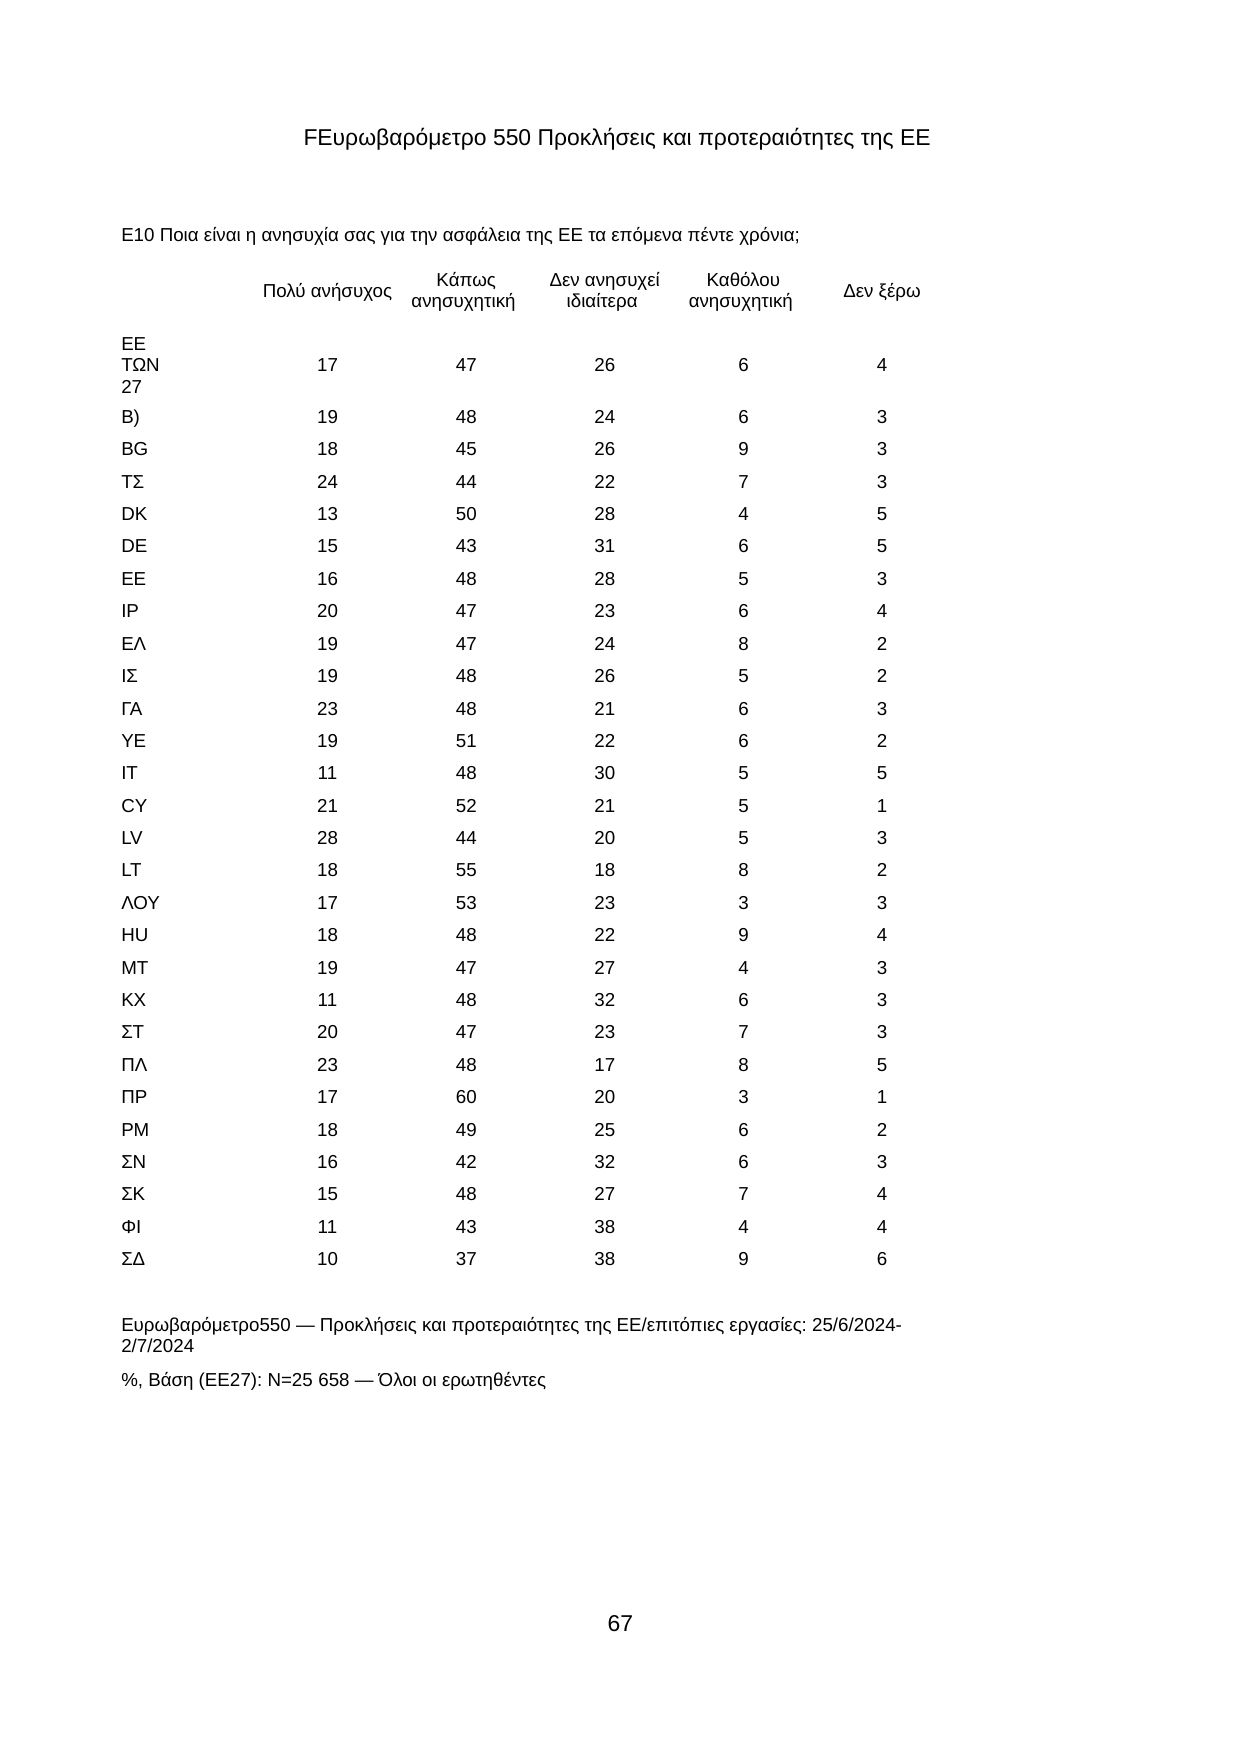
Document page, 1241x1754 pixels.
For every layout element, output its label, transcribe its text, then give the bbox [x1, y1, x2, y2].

table_cell [188, 886, 258, 919]
table_cell [188, 789, 258, 821]
table_cell 11 [258, 1210, 397, 1243]
table_cell [188, 498, 258, 530]
table_cell 3 [674, 886, 812, 919]
table_cell 6 [674, 595, 812, 627]
table_cell LT [118, 854, 188, 886]
table_cell DE [118, 530, 188, 562]
table_cell 25 [535, 1113, 674, 1145]
table_cell 23 [535, 886, 674, 919]
table_cell [188, 1113, 258, 1145]
table_cell 9 [674, 1243, 812, 1275]
table_cell ΓΑ [118, 692, 188, 724]
table_cell 15 [258, 1178, 397, 1210]
table_cell 21 [258, 789, 397, 821]
table_cell 18 [258, 919, 397, 951]
table_cell 6 [674, 1145, 812, 1178]
table_cell HU [118, 919, 188, 951]
table_cell 5 [813, 498, 951, 530]
table_cell 53 [397, 886, 535, 919]
table_cell 5 [674, 789, 812, 821]
table_cell 4 [813, 919, 951, 951]
table_cell 43 [397, 1210, 535, 1243]
table_cell 5 [674, 757, 812, 789]
table_cell [813, 1275, 951, 1307]
table_cell 48 [397, 984, 535, 1016]
table_cell 1 [813, 1081, 951, 1113]
table_cell Δεν ξέρω [813, 251, 951, 330]
table_cell 47 [397, 627, 535, 659]
table_cell [188, 1081, 258, 1113]
table_cell 10 [258, 1243, 397, 1275]
table_cell [188, 1048, 258, 1081]
table_cell 3 [813, 951, 951, 983]
table_cell 19 [258, 724, 397, 757]
table_cell 3 [813, 465, 951, 497]
table_cell 17 [258, 886, 397, 919]
table_cell 44 [397, 465, 535, 497]
table_cell [188, 400, 258, 433]
table_cell Πολύ ανήσυχος [258, 251, 397, 330]
table_cell [188, 692, 258, 724]
table_cell 3 [813, 821, 951, 854]
table_cell 2 [813, 1113, 951, 1145]
table_cell 26 [535, 660, 674, 692]
table_cell 6 [674, 692, 812, 724]
table_cell 11 [258, 984, 397, 1016]
table_cell Καθόλου ανησυχητική [674, 251, 812, 330]
table_cell ΣΝ [118, 1145, 188, 1178]
table_cell 37 [397, 1243, 535, 1275]
table_cell ΠΡ [118, 1081, 188, 1113]
table_cell ΕΕ [118, 562, 188, 595]
table_cell 5 [813, 757, 951, 789]
table_cell 24 [258, 465, 397, 497]
table_cell [188, 562, 258, 595]
table_cell 3 [813, 400, 951, 433]
table_cell 44 [397, 821, 535, 854]
table_cell Δεν ανησυχεί ιδιαίτερα [535, 251, 674, 330]
table_cell 19 [258, 660, 397, 692]
table_cell ΙΡ [118, 595, 188, 627]
table_cell 28 [535, 562, 674, 595]
table_cell Ευρωβαρόμετρο550 — Προκλήσεις και προτεραιότητες της ΕΕ/επιτόπιες εργασίες: 25/6/2024-2/7/2024 [118, 1308, 951, 1363]
table_cell 6 [813, 1243, 951, 1275]
table_cell 2 [813, 854, 951, 886]
table_cell 50 [397, 498, 535, 530]
table_cell DK [118, 498, 188, 530]
table_cell 3 [674, 1081, 812, 1113]
table_cell 5 [674, 660, 812, 692]
table_cell [188, 984, 258, 1016]
table_cell ΛΟΥ [118, 886, 188, 919]
table_cell 21 [535, 692, 674, 724]
table_cell 6 [674, 724, 812, 757]
table_cell 52 [397, 789, 535, 821]
table_cell 4 [813, 330, 951, 400]
table_cell ΣΔ [118, 1243, 188, 1275]
table_cell [118, 251, 188, 330]
table_cell ΥΕ [118, 724, 188, 757]
table_cell BG [118, 433, 188, 465]
table_cell 31 [535, 530, 674, 562]
table_cell 48 [397, 757, 535, 789]
table_cell 18 [258, 433, 397, 465]
table_cell 3 [813, 1145, 951, 1178]
table_cell [188, 627, 258, 659]
table_cell 3 [813, 984, 951, 1016]
table_cell 48 [397, 692, 535, 724]
table_cell 23 [535, 1016, 674, 1048]
table_cell 20 [535, 1081, 674, 1113]
table_cell [188, 1243, 258, 1275]
table_cell LV [118, 821, 188, 854]
table_cell 51 [397, 724, 535, 757]
table_cell 17 [258, 1081, 397, 1113]
table_cell [188, 951, 258, 983]
table_cell [188, 1275, 258, 1307]
table_cell 38 [535, 1210, 674, 1243]
table_cell 30 [535, 757, 674, 789]
table_cell 1 [813, 789, 951, 821]
table_cell 49 [397, 1113, 535, 1145]
table_cell 2 [813, 660, 951, 692]
table_cell ΕΕ ΤΩΝ 27 [118, 330, 188, 400]
table_cell 47 [397, 1016, 535, 1048]
table_cell 43 [397, 530, 535, 562]
table_cell 6 [674, 400, 812, 433]
table_cell CY [118, 789, 188, 821]
table_cell 4 [674, 951, 812, 983]
table_cell 22 [535, 465, 674, 497]
table_cell [188, 530, 258, 562]
table_cell ΣΤ [118, 1016, 188, 1048]
table_cell 23 [535, 595, 674, 627]
table_cell %, Βάση (ΕΕ27): N=25 658 — Όλοι οι ερωτηθέντες [118, 1363, 951, 1396]
table_cell 3 [813, 433, 951, 465]
table_cell 22 [535, 919, 674, 951]
table_cell [188, 330, 258, 400]
table_cell 4 [813, 595, 951, 627]
table_cell 3 [813, 886, 951, 919]
table_cell 5 [813, 1048, 951, 1081]
table_cell 6 [674, 984, 812, 1016]
table_cell 13 [258, 498, 397, 530]
table_cell 55 [397, 854, 535, 886]
table_cell 17 [535, 1048, 674, 1081]
table_cell 27 [535, 951, 674, 983]
table_cell [674, 1275, 812, 1307]
table_cell 8 [674, 1048, 812, 1081]
table_cell [188, 595, 258, 627]
table_cell 48 [397, 1178, 535, 1210]
table_cell 20 [535, 821, 674, 854]
table_cell 8 [674, 854, 812, 886]
table_cell 16 [258, 562, 397, 595]
table_cell 16 [258, 1145, 397, 1178]
table_cell 47 [397, 595, 535, 627]
table_cell 28 [258, 821, 397, 854]
table_cell ΜΤ [118, 951, 188, 983]
table_cell 19 [258, 400, 397, 433]
table_cell 20 [258, 595, 397, 627]
table_cell 4 [813, 1210, 951, 1243]
table_cell [535, 1275, 674, 1307]
table_cell 21 [535, 789, 674, 821]
table_cell [188, 1145, 258, 1178]
table_cell 23 [258, 1048, 397, 1081]
table_cell 5 [674, 821, 812, 854]
table_cell 48 [397, 660, 535, 692]
table_cell 7 [674, 465, 812, 497]
table_cell 6 [674, 330, 812, 400]
table_cell 28 [535, 498, 674, 530]
table_cell 2 [813, 724, 951, 757]
table_cell ΕΛ [118, 627, 188, 659]
table_cell 18 [258, 1113, 397, 1145]
table_cell [188, 465, 258, 497]
table_cell 26 [535, 433, 674, 465]
table_cell ΚΧ [118, 984, 188, 1016]
table_cell 17 [258, 330, 397, 400]
table_cell 45 [397, 433, 535, 465]
table_cell 27 [535, 1178, 674, 1210]
table_cell Κάπως ανησυχητική [397, 251, 535, 330]
table_cell ΙΣ [118, 660, 188, 692]
table_cell 4 [813, 1178, 951, 1210]
table_cell 3 [813, 1016, 951, 1048]
table_cell 3 [813, 692, 951, 724]
table_cell ΦΙ [118, 1210, 188, 1243]
table_cell 48 [397, 1048, 535, 1081]
table_cell [188, 821, 258, 854]
table_cell 18 [535, 854, 674, 886]
table_cell 5 [674, 562, 812, 595]
table_cell ΣΚ [118, 1178, 188, 1210]
table_cell [188, 919, 258, 951]
table_cell [188, 1210, 258, 1243]
table_cell [397, 1275, 535, 1307]
table_cell [188, 660, 258, 692]
table_cell 38 [535, 1243, 674, 1275]
table_cell 47 [397, 330, 535, 400]
table_cell 7 [674, 1016, 812, 1048]
table_cell 4 [674, 1210, 812, 1243]
table_cell [118, 1275, 188, 1307]
table_cell 9 [674, 919, 812, 951]
table_cell [188, 1016, 258, 1048]
table_cell 7 [674, 1178, 812, 1210]
table_cell [188, 724, 258, 757]
table_cell 20 [258, 1016, 397, 1048]
table_cell 19 [258, 627, 397, 659]
table_cell 24 [535, 400, 674, 433]
table_cell 3 [813, 562, 951, 595]
table_cell [188, 757, 258, 789]
table_cell 11 [258, 757, 397, 789]
table_cell 26 [535, 330, 674, 400]
table_cell 23 [258, 692, 397, 724]
table_cell [258, 1275, 397, 1307]
table_cell 5 [813, 530, 951, 562]
table_cell 60 [397, 1081, 535, 1113]
table_cell [188, 433, 258, 465]
table_cell 9 [674, 433, 812, 465]
table_cell 18 [258, 854, 397, 886]
table_cell [188, 251, 258, 330]
table_cell Β) [118, 400, 188, 433]
table_cell 42 [397, 1145, 535, 1178]
table_cell IT [118, 757, 188, 789]
table_cell 22 [535, 724, 674, 757]
table_cell 24 [535, 627, 674, 659]
table_cell 6 [674, 530, 812, 562]
table_cell ΠΛ [118, 1048, 188, 1081]
table_cell 2 [813, 627, 951, 659]
table_cell 48 [397, 562, 535, 595]
table_cell 15 [258, 530, 397, 562]
table_cell ΤΣ [118, 465, 188, 497]
table_cell 48 [397, 400, 535, 433]
table_cell [188, 854, 258, 886]
table_header Ε10 Ποια είναι η ανησυχία σας για την ασφάλεια της ΕΕ τα επόμενα πέντε χρόνια; [118, 218, 951, 251]
table_cell 47 [397, 951, 535, 983]
table_cell 48 [397, 919, 535, 951]
table_cell 32 [535, 984, 674, 1016]
table_cell 32 [535, 1145, 674, 1178]
table_cell [188, 1178, 258, 1210]
table_cell 4 [674, 498, 812, 530]
table_cell ΡΜ [118, 1113, 188, 1145]
table_cell 19 [258, 951, 397, 983]
table_cell 6 [674, 1113, 812, 1145]
table_cell 8 [674, 627, 812, 659]
